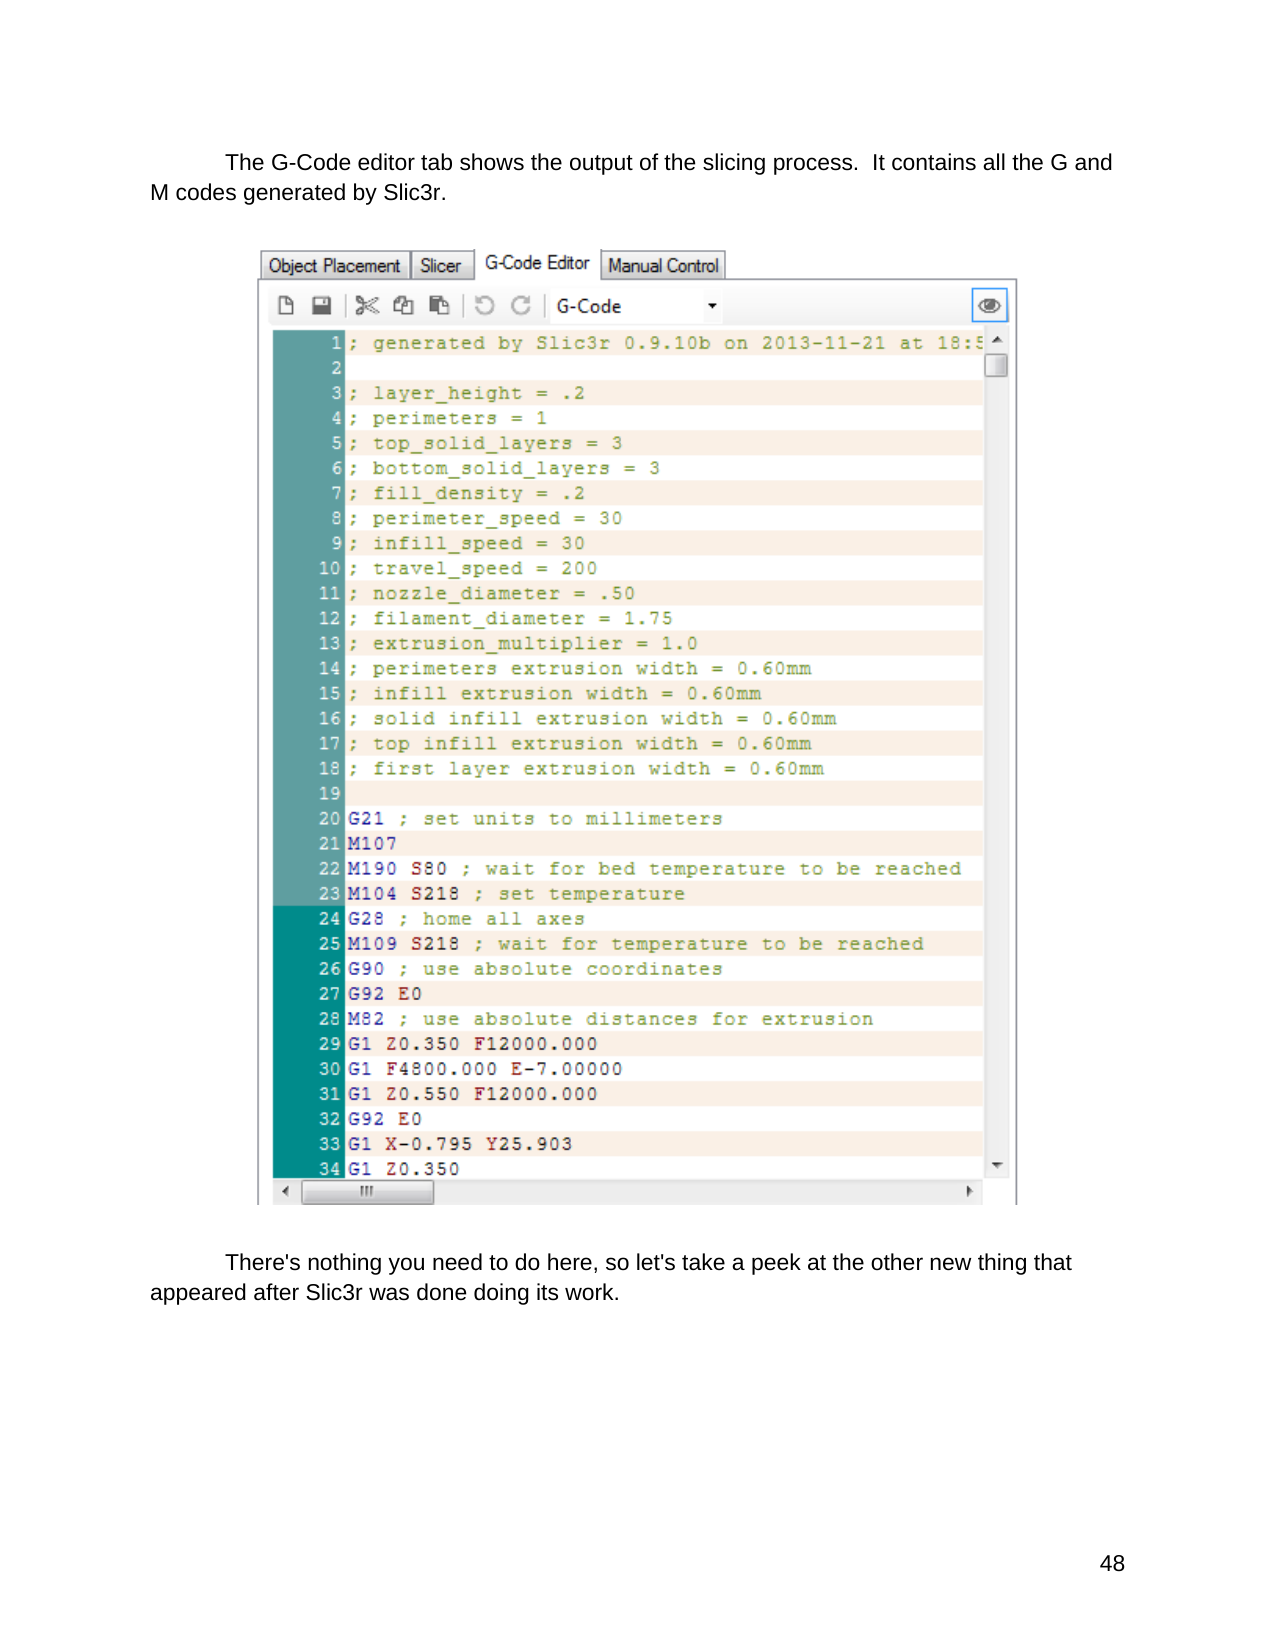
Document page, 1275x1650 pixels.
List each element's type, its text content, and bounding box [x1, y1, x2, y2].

picture [257, 249, 1018, 1205]
text There's nothing you need to do here, so let's take a peek at the other new thing that appeared after Slic3r was done doing its work. [150, 1250, 1125, 1305]
text The G-Code editor tab shows the output of the slicing process. It contains all the G and M codes generated by Slic3r. [150, 150, 1125, 205]
